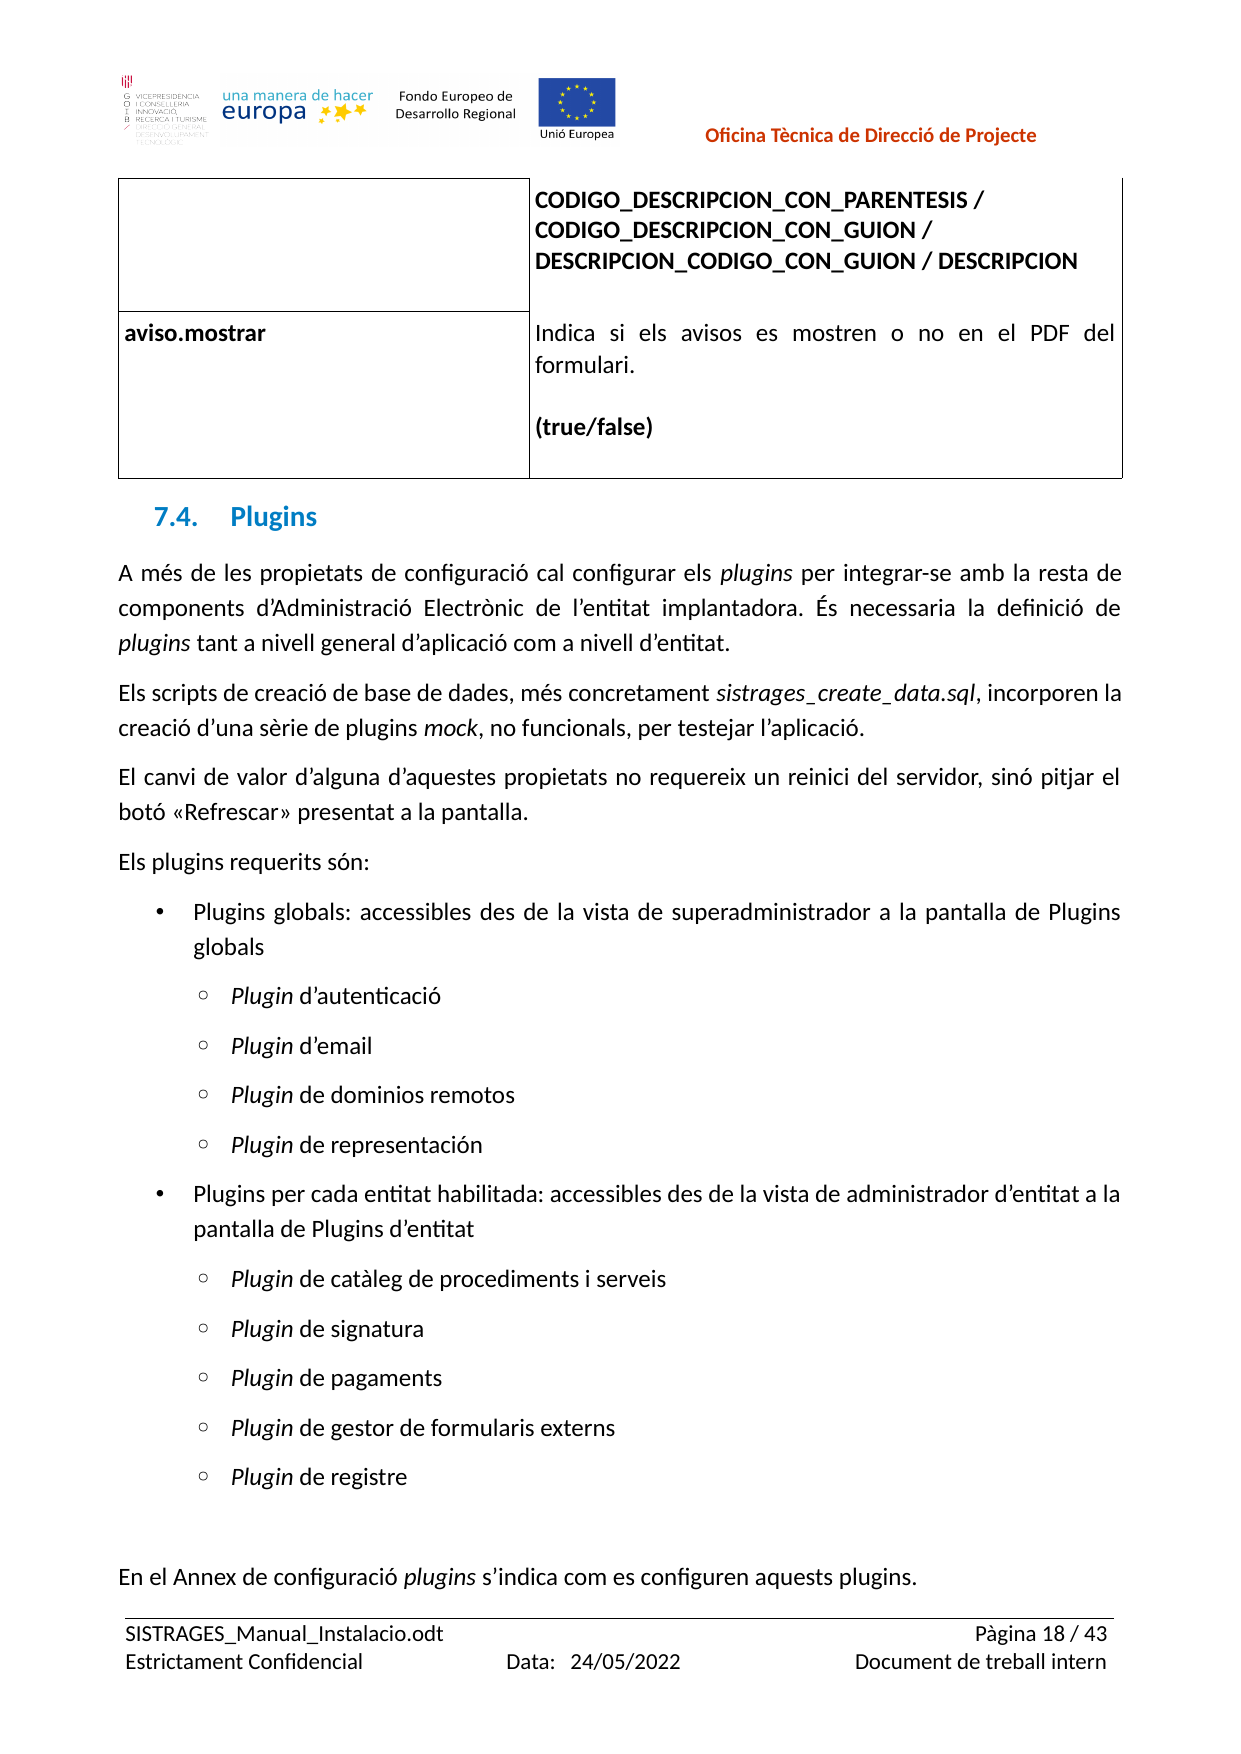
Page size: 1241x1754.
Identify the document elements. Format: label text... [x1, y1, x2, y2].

table_cell CODIGO_DESCRIPCION_CON_PARENTESIS / CODIGO_DESCRIPCION_CON_GUION / DESCRIPCION_CODIGO_CON_GUION / DESCRIPCION [530, 178, 1122, 311]
list Plugin de registre [193, 1462, 1122, 1492]
table_cell [119, 179, 529, 311]
text Els scripts de creació de base de dades, més concretament sistrages_create_data.sql, incorporen la creació d’una sèrie de plugins mock, no funcionals, per testejar l’aplicació. [118, 677, 1122, 742]
table_cell Indica si els avisos es mostren o no en el PDF del formulari. (true/false) [530, 311, 1122, 477]
text A més de les propietats de configuració cal configurar els plugins per integrar-se amb la resta de components d’Administració Electrònic de l’entitat implantadora. És necessaria la definició de plugins tant a nivell general d’aplicació com a nivell d’entitat. [118, 557, 1122, 658]
list Plugin d’email [193, 1030, 1122, 1060]
picture [118, 73, 213, 147]
subtitle Plugins [153, 498, 1122, 534]
text El canvi de valor d’alguna d’aquestes propietats no requereix un reinici del servidor, sinó pitjar el botó «Refrescar» presentat a la pantalla. [118, 762, 1122, 827]
list Plugin de dominios remotos [193, 1079, 1122, 1110]
list Plugin de gestor de formularis externs [193, 1412, 1122, 1442]
text Els plugins requerits són: [118, 846, 1122, 877]
list Plugin d’autenticació [193, 980, 1122, 1011]
list Plugin de pagaments [193, 1362, 1122, 1393]
list Plugins per cada entitat habilitada: accessibles des de la vista de administrador d’entitat a la pantalla de Plugins d’entitat [156, 1179, 1122, 1244]
list Plugin de catàleg de procediments i serveis [193, 1263, 1122, 1294]
list Plugin de representación [193, 1129, 1122, 1159]
text En el Annex de configuració plugins s’indica com es configuren aquests plugins. [118, 1561, 1122, 1591]
list Plugins globals: accessibles des de la vista de superadministrador a la pantalla de Plugins globals [156, 896, 1122, 961]
list Plugin de signatura [193, 1313, 1122, 1343]
table_cell aviso.mostrar [119, 312, 529, 477]
picture [219, 73, 621, 147]
